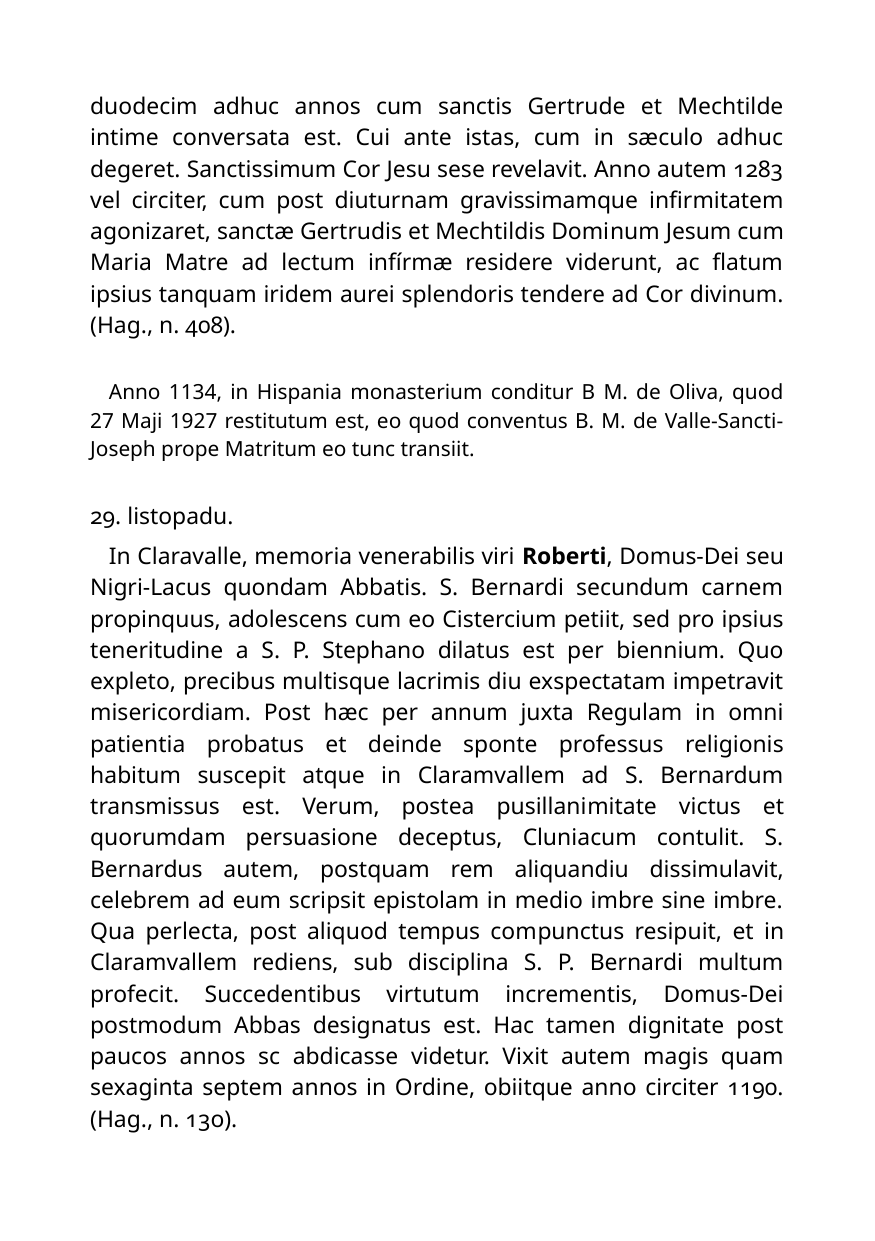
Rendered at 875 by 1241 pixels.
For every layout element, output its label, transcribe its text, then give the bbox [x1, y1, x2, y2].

text Anno 1134, in Hispania monasterium conditur B M. de Oliva, quod 27 Maji 1927 restitutum est, eo quod conventus B. M. de Valle-Sancti-Joseph prope Matritum eo tunc transiit. [90, 377, 784, 463]
text duodecim adhuc annos cum sanctis Gertrude et Mechtilde intime conversata est. Cui ante istas, cum in sæculo adhuc degeret. Sanctissimum Cor Jesu sese revelavit. Anno autem 1283 vel circiter, cum post diuturnam gravissimamque infirmitatem agonizaret, sanctæ Gertrudis et Mechtildis Domi­num Jesum cum Maria Matre ad lectum infírmæ residere viderunt, ac flatum ipsius tanquam iridem aurei splendoris tendere ad Cor divinum. (Hag., n. 408). [90, 90, 784, 340]
text In Claravalle, memoria venerabilis viri Roberti, Domus-Dei seu Nigri-Lacus quondam Abbatis. S. Bernardi secundum carnem propinquus, adolescens cum eo Cistercium petiit, sed pro ipsius teneritudine a S. P. Stephano dilatus est per biennium. Quo expleto, precibus multisque lacrimis diu exspectatam impetravit misericordiam. Post hæc per annum juxta Regulam in omni patientia probatus et deinde sponte professus religionis habitum suscepit atque in Claramvallem ad S. Bernardum transmissus est. Verum, postea pusillani­mitate victus et quorumdam persuasione deceptus, Cluniacum contulit. S. Bernardus autem, postquam rem aliquandiu dissimulavit, celebrem ad eum scripsit epistolam in medio imbre sine imbre. Qua perlecta, post aliquod tempus com­punctus resipuit, et in Claramvallem rediens, sub disciplina S. P. Bernardi multum profecit. Succedentibus virtutum incrementis, Domus-Dei postmodum Abbas designatus est. Hac tamen dignitate post paucos annos sc abdicasse videtur. Vixit autem magis quam sexaginta septem annos in Ordine, obiitque anno circiter 1190. (Hag., n. 13o). [90, 540, 784, 1134]
text 29. listopadu. [90, 500, 784, 531]
